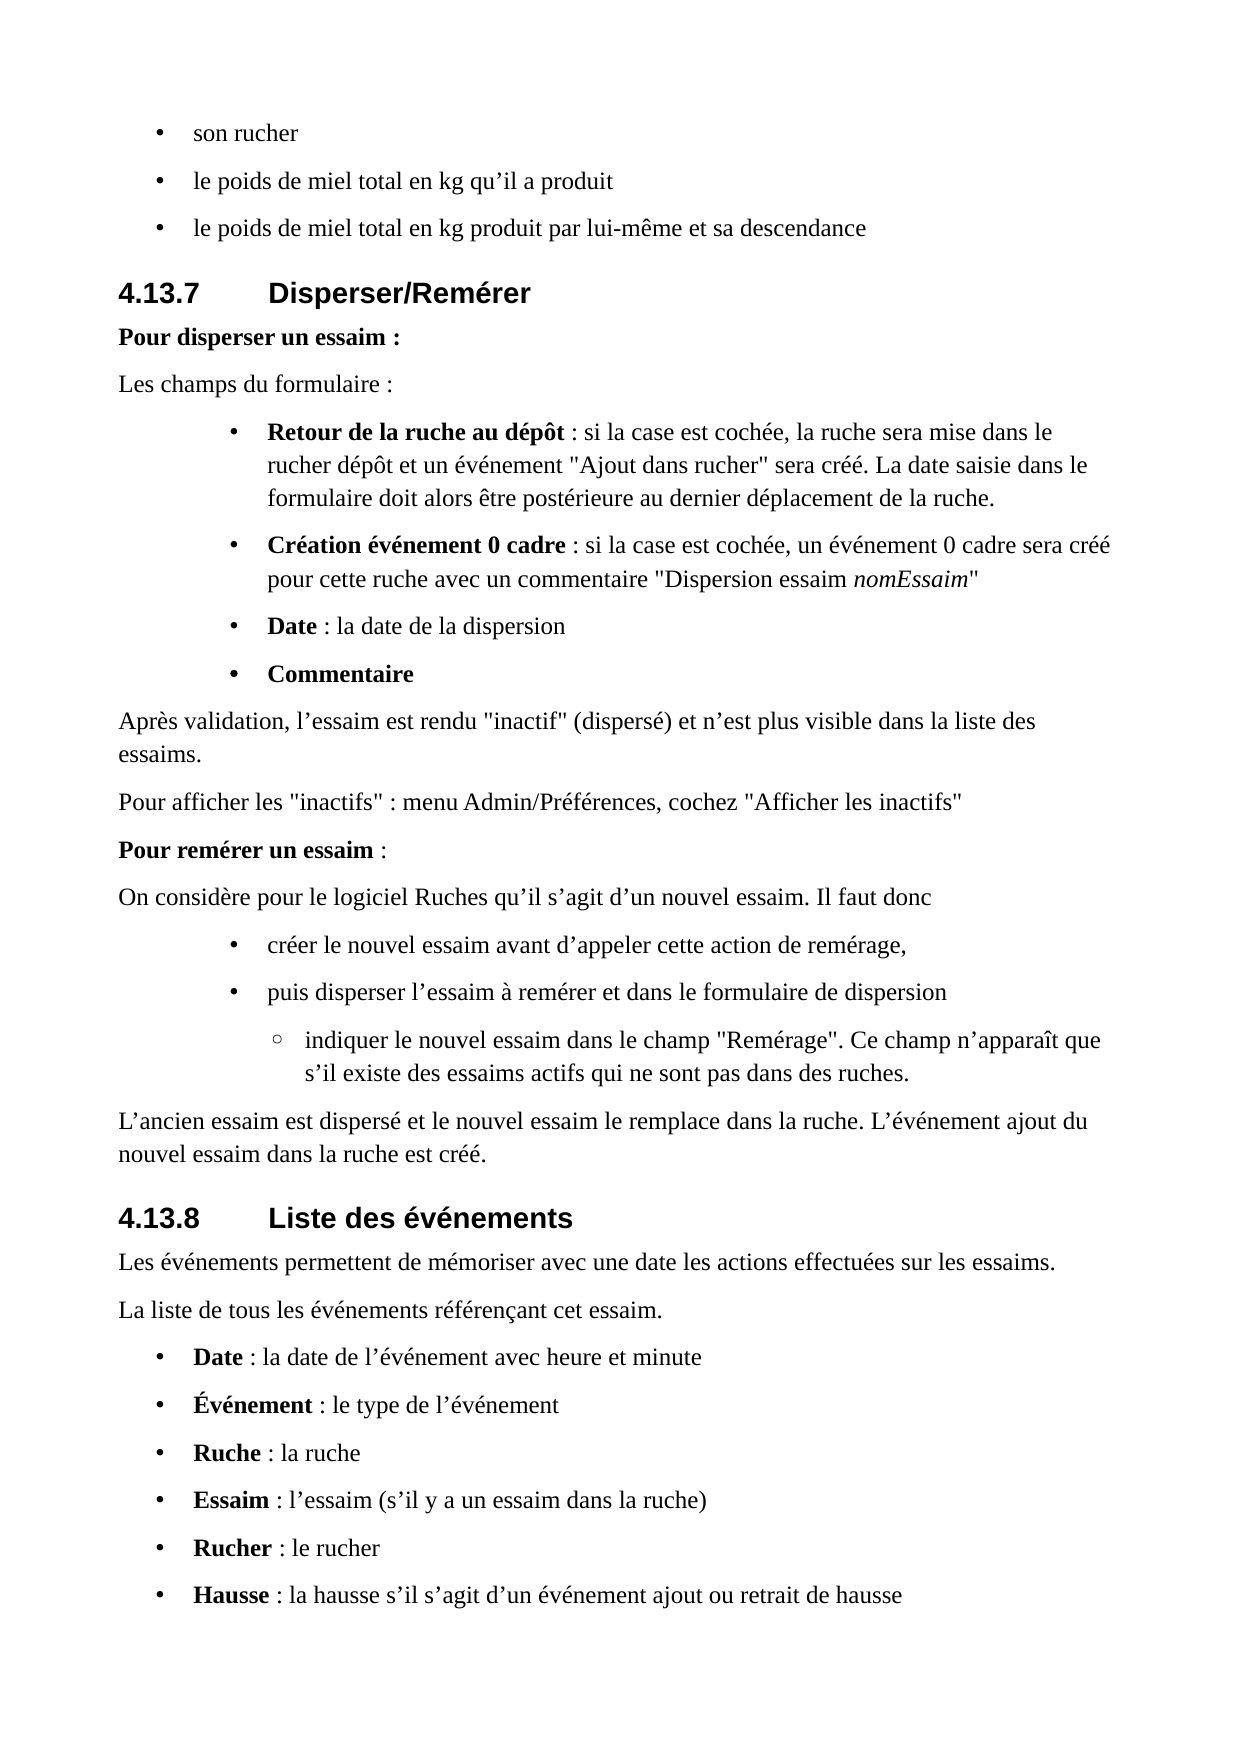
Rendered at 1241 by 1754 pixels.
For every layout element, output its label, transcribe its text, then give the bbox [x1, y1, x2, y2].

list Rucher : le rucher [156, 1533, 1122, 1562]
text Pour afficher les "inactifs" : menu Admin/Préférences, cochez "Afficher les inactifs" [118, 787, 1122, 816]
text Les champs du formulaire : [118, 369, 1122, 398]
text Les événements permettent de mémoriser avec une date les actions effectuées sur les essaims. [118, 1247, 1122, 1276]
list le poids de miel total en kg qu’il a produit [156, 166, 1122, 194]
list Essaim : l’essaim (s’il y a un essaim dans la ruche) [156, 1485, 1122, 1514]
list Date : la date de l’événement avec heure et minute [156, 1342, 1122, 1371]
list le poids de miel total en kg produit par lui-même et sa descendance [156, 213, 1122, 242]
list Commentaire [229, 659, 1122, 688]
list Hausse : la hausse s’il s’agit d’un événement ajout ou retrait de hausse [156, 1580, 1122, 1609]
text L’ancien essaim est dispersé et le nouvel essaim le remplace dans la ruche. L’événement ajout du nouvel essaim dans la ruche est créé. [118, 1106, 1122, 1167]
text Pour remérer un essaim : [118, 835, 1122, 863]
list son rucher [156, 118, 1122, 147]
list Événement : le type de l’événement [156, 1390, 1122, 1419]
list Ruche : la ruche [156, 1438, 1122, 1466]
subtitle Liste des événements [118, 1201, 1122, 1235]
list créer le nouvel essaim avant d’appeler cette action de remérage, [229, 930, 1122, 959]
list Date : la date de la dispersion [229, 611, 1122, 640]
list puis disperser l’essaim à remérer et dans le formulaire de dispersion [229, 977, 1122, 1006]
list indiquer le nouvel essaim dans le champ "Remérage". Ce champ n’apparaît que s’il existe des essaims actifs qui ne sont pas dans des ruches. [267, 1025, 1122, 1087]
list Création événement 0 cadre : si la case est cochée, un événement 0 cadre sera créé pour cette ruche avec un commentaire "Dispersion essaim nomEssaim" [229, 531, 1122, 592]
text Après validation, l’essaim est rendu "inactif" (dispersé) et n’est plus visible dans la liste des essaims. [118, 706, 1122, 768]
text On considère pour le logiciel Ruches qu’il s’agit d’un nouvel essaim. Il faut donc [118, 882, 1122, 911]
list Retour de la ruche au dépôt : si la case est cochée, la ruche sera mise dans le rucher dépôt et un événement "Ajout dans rucher" sera créé. La date saisie dans le formulaire doit alors être postérieure au dernier déplacement de la ruche. [229, 417, 1122, 512]
text La liste de tous les événements référençant cet essaim. [118, 1295, 1122, 1323]
text Pour disperser un essaim : [118, 322, 1122, 351]
subtitle Disperser/Remérer [118, 276, 1122, 309]
